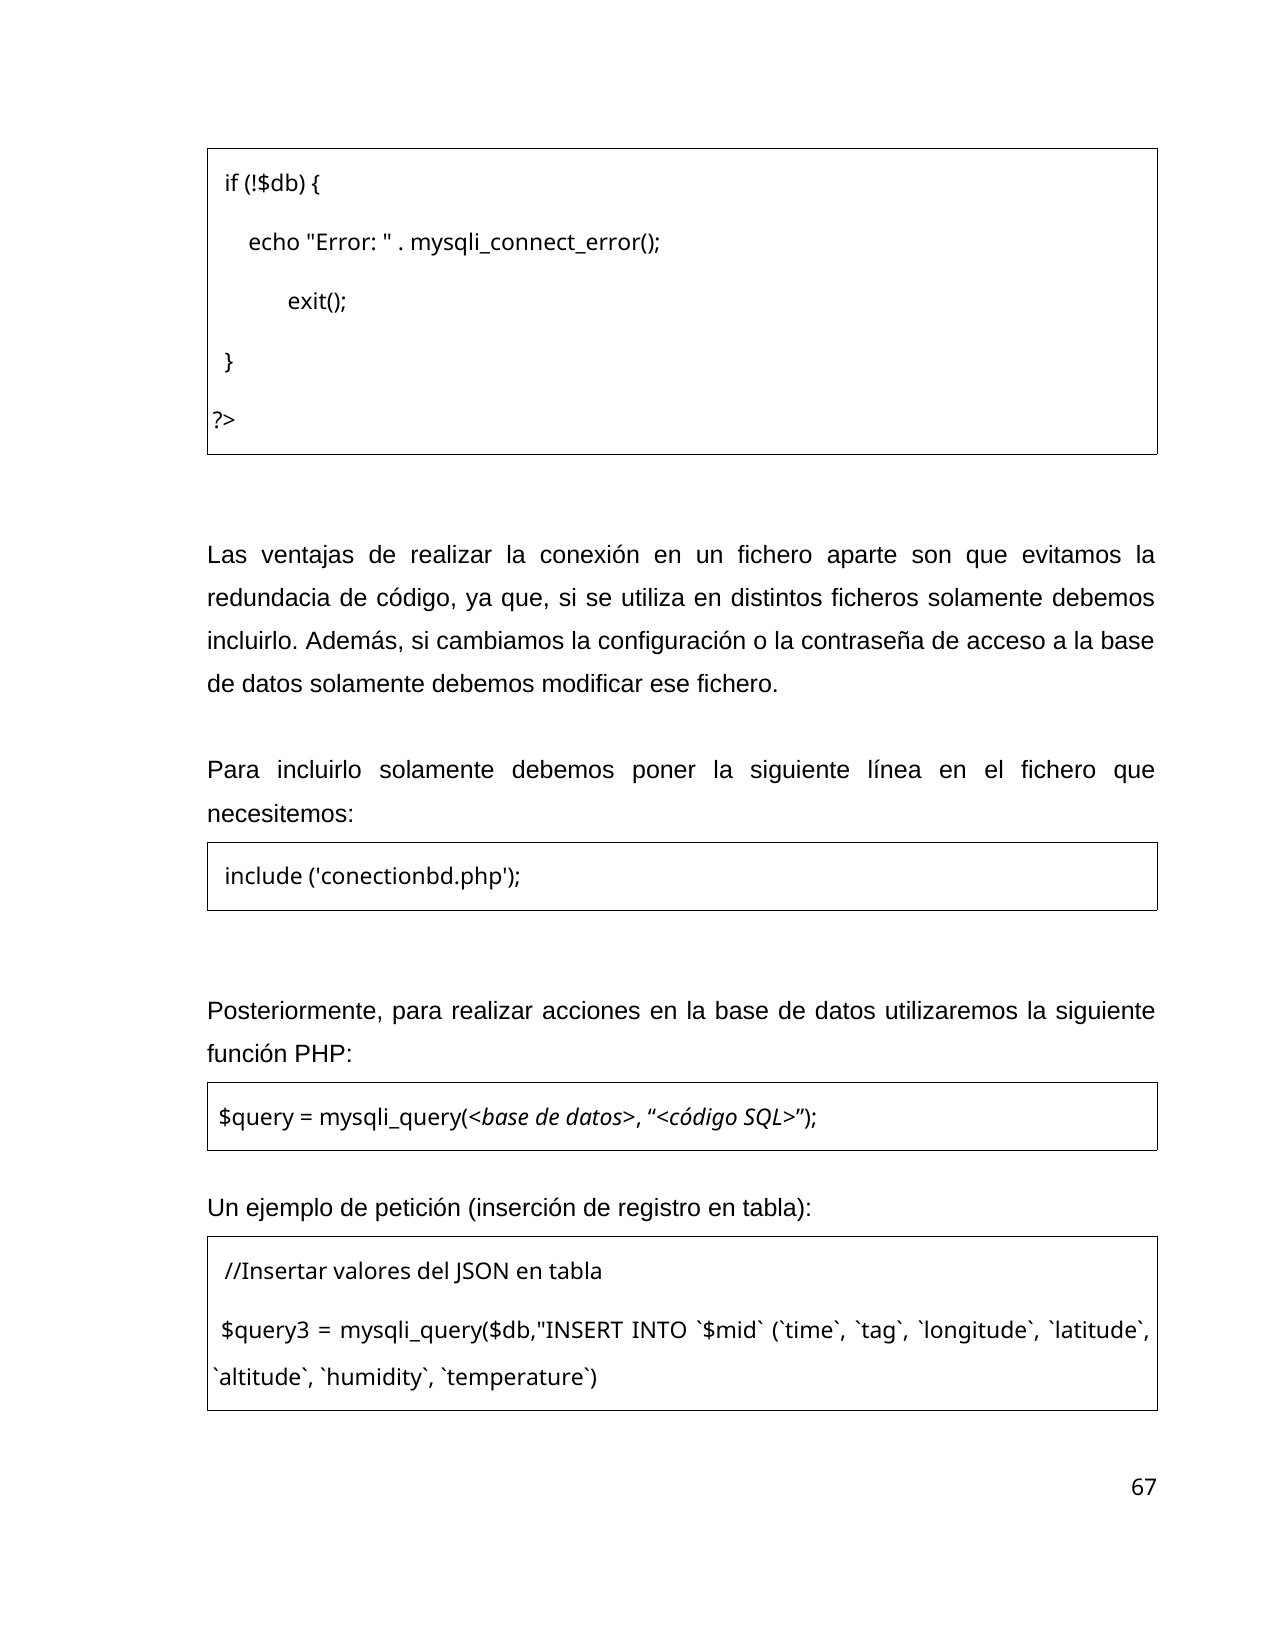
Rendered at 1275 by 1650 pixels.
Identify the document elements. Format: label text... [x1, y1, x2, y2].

table_header $query = mysqli_query(<base de datos>, “<código SQL>”); [208, 1083, 1157, 1150]
text Un ejemplo de petición (inserción de registro en tabla): [207, 1193, 1157, 1222]
table_header //Insertar valores del JSON en tabla $query3 = mysqli_query($db,"INSERT INTO `$mid` (`time`, `tag`, `longitude`, `latitude`, `altitude`, `humidity`, `temperature`) [208, 1237, 1157, 1410]
text Las ventajas de realizar la conexión en un fichero aparte son que evitamos la redundacia de código, ya que, si se utiliza en distintos ficheros solamente debemos incluirlo. Además, si cambiamos la configuración o la contraseña de acceso a la base de datos solamente debemos modificar ese fichero. [207, 540, 1157, 698]
table_header if (!$db) { echo "Error: " . mysqli_connect_error(); exit(); } ?> [208, 149, 1157, 453]
text Para incluirlo solamente debemos poner la siguiente línea en el fichero que necesitemos: [207, 756, 1157, 827]
text Posteriormente, para realizar acciones en la base de datos utilizaremos la siguiente función PHP: [207, 996, 1157, 1068]
table_header include ('conectionbd.php'); [208, 843, 1157, 909]
